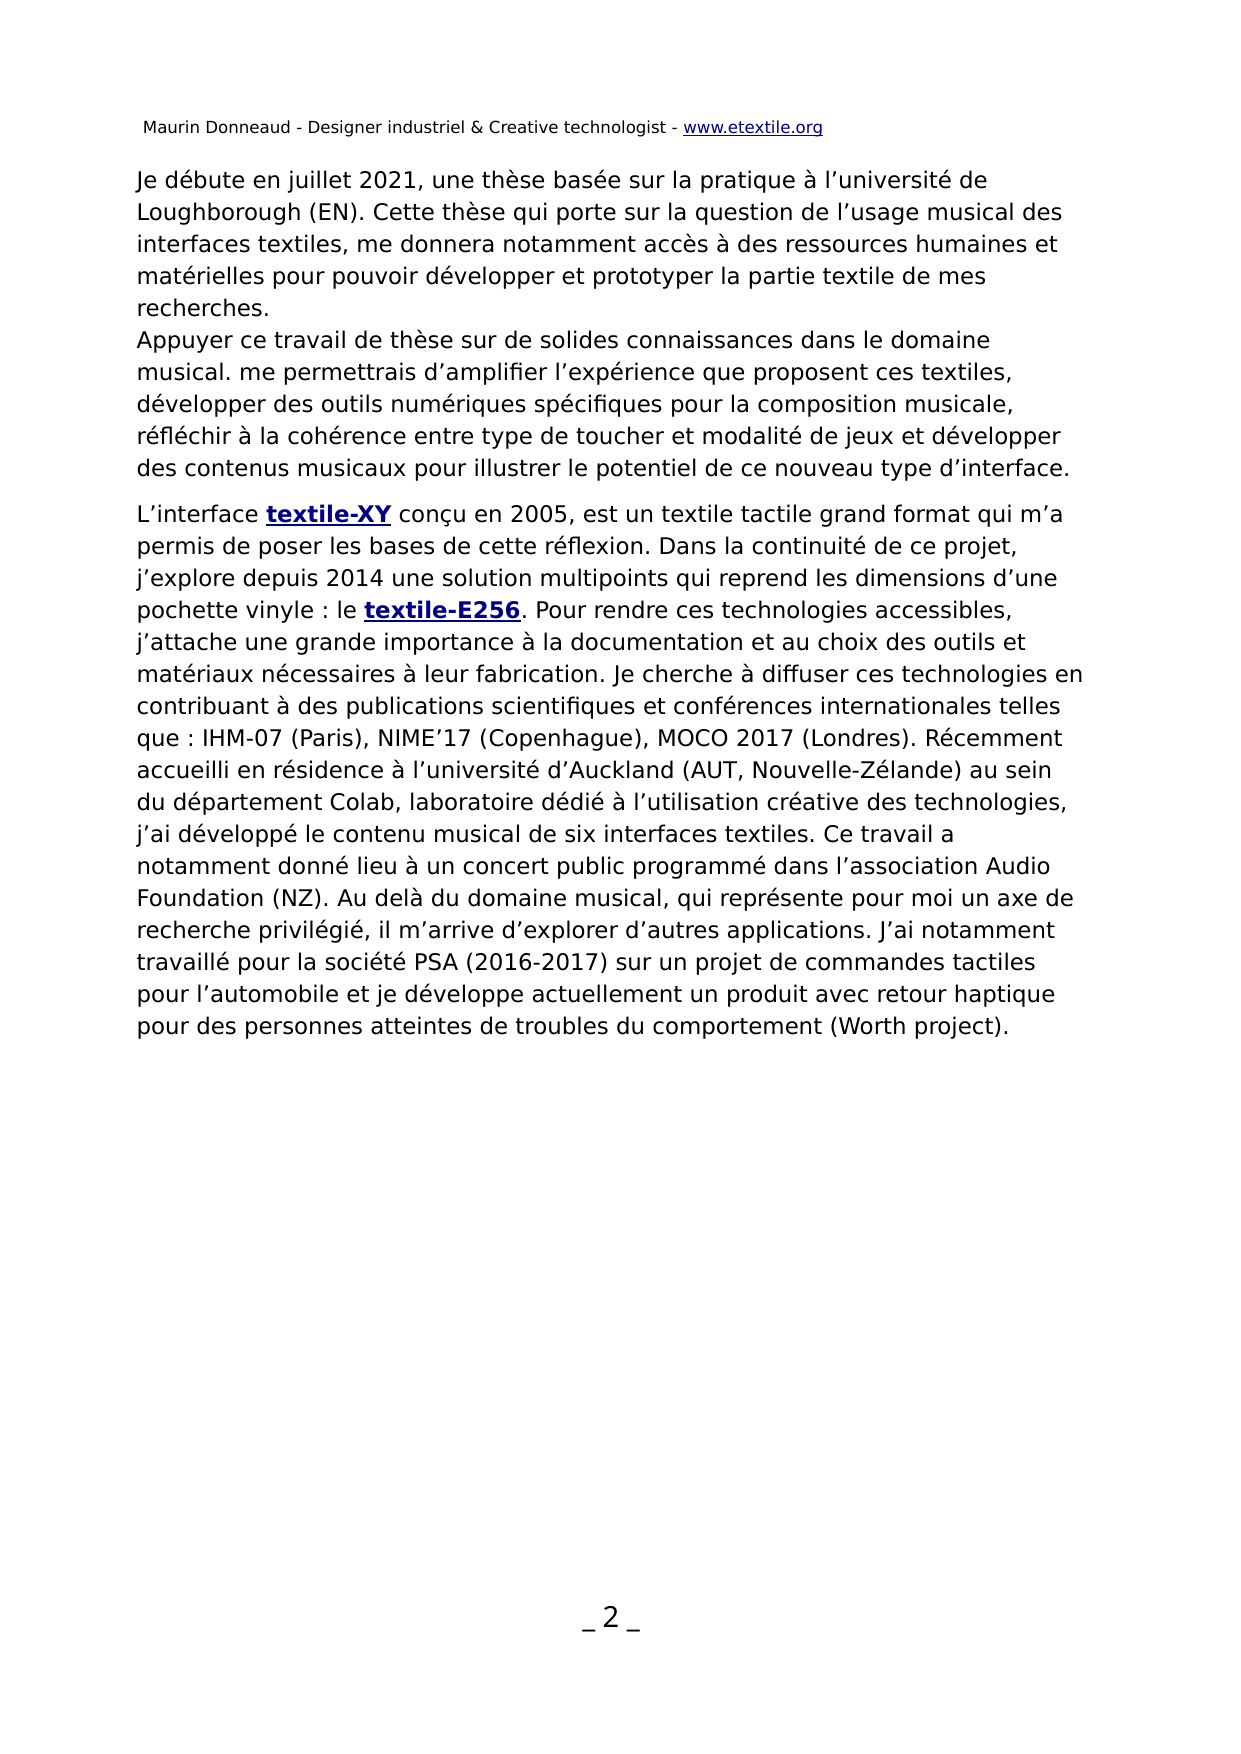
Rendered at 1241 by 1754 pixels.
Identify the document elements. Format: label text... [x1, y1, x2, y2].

text L’interface textile-XY conçu en 2005, est un textile tactile grand format qui m’a permis de poser les bases de cette réflexion. Dans la continuité de ce projet, j’explore depuis 2014 une solution multipoints qui reprend les dimensions d’une pochette vinyle : le textile-E256. Pour rendre ces technologies accessibles, j’attache une grande importance à la documentation et au choix des outils et matériaux nécessaires à leur fabrication. Je cherche à diffuser ces technologies en contribuant à des publications scientifiques et conférences internationales telles que : IHM-07 (Paris), NIME’17 (Copenhague), MOCO 2017 (Londres). Récemment accueilli en résidence à l’université d’Auckland (AUT, Nouvelle-Zélande) au sein du département Colab, laboratoire dédié à l’utilisation créative des technologies, j’ai développé le contenu musical de six interfaces textiles. Ce travail a notamment donné lieu à un concert public programmé dans l’association Audio Foundation (NZ). Au delà du domaine musical, qui représente pour moi un axe de recherche privilégié, il m’arrive d’explorer d’autres applications. J’ai notamment travaillé pour la société PSA (2016-2017) sur un projet de commandes tactiles pour l’automobile et je développe actuellement un produit avec retour haptique pour des personnes atteintes de troubles du comportement (Worth project). [136, 501, 1085, 1040]
text Je débute en juillet 2021, une thèse basée sur la pratique à l’université de Loughborough (EN). Cette thèse qui porte sur la question de l’usage musical des interfaces textiles, me donnera notamment accès à des ressources humaines et matérielles pour pouvoir développer et prototyper la partie textile de mes recherches. Appuyer ce travail de thèse sur de solides connaissances dans le domaine musical. me permettrais d’amplifier l’expérience que proposent ces textiles, développer des outils numériques spécifiques pour la composition musicale, réfléchir à la cohérence entre type de toucher et modalité de jeux et développer des contenus musicaux pour illustrer le potentiel de ce nouveau type d’interface. [136, 167, 1085, 481]
